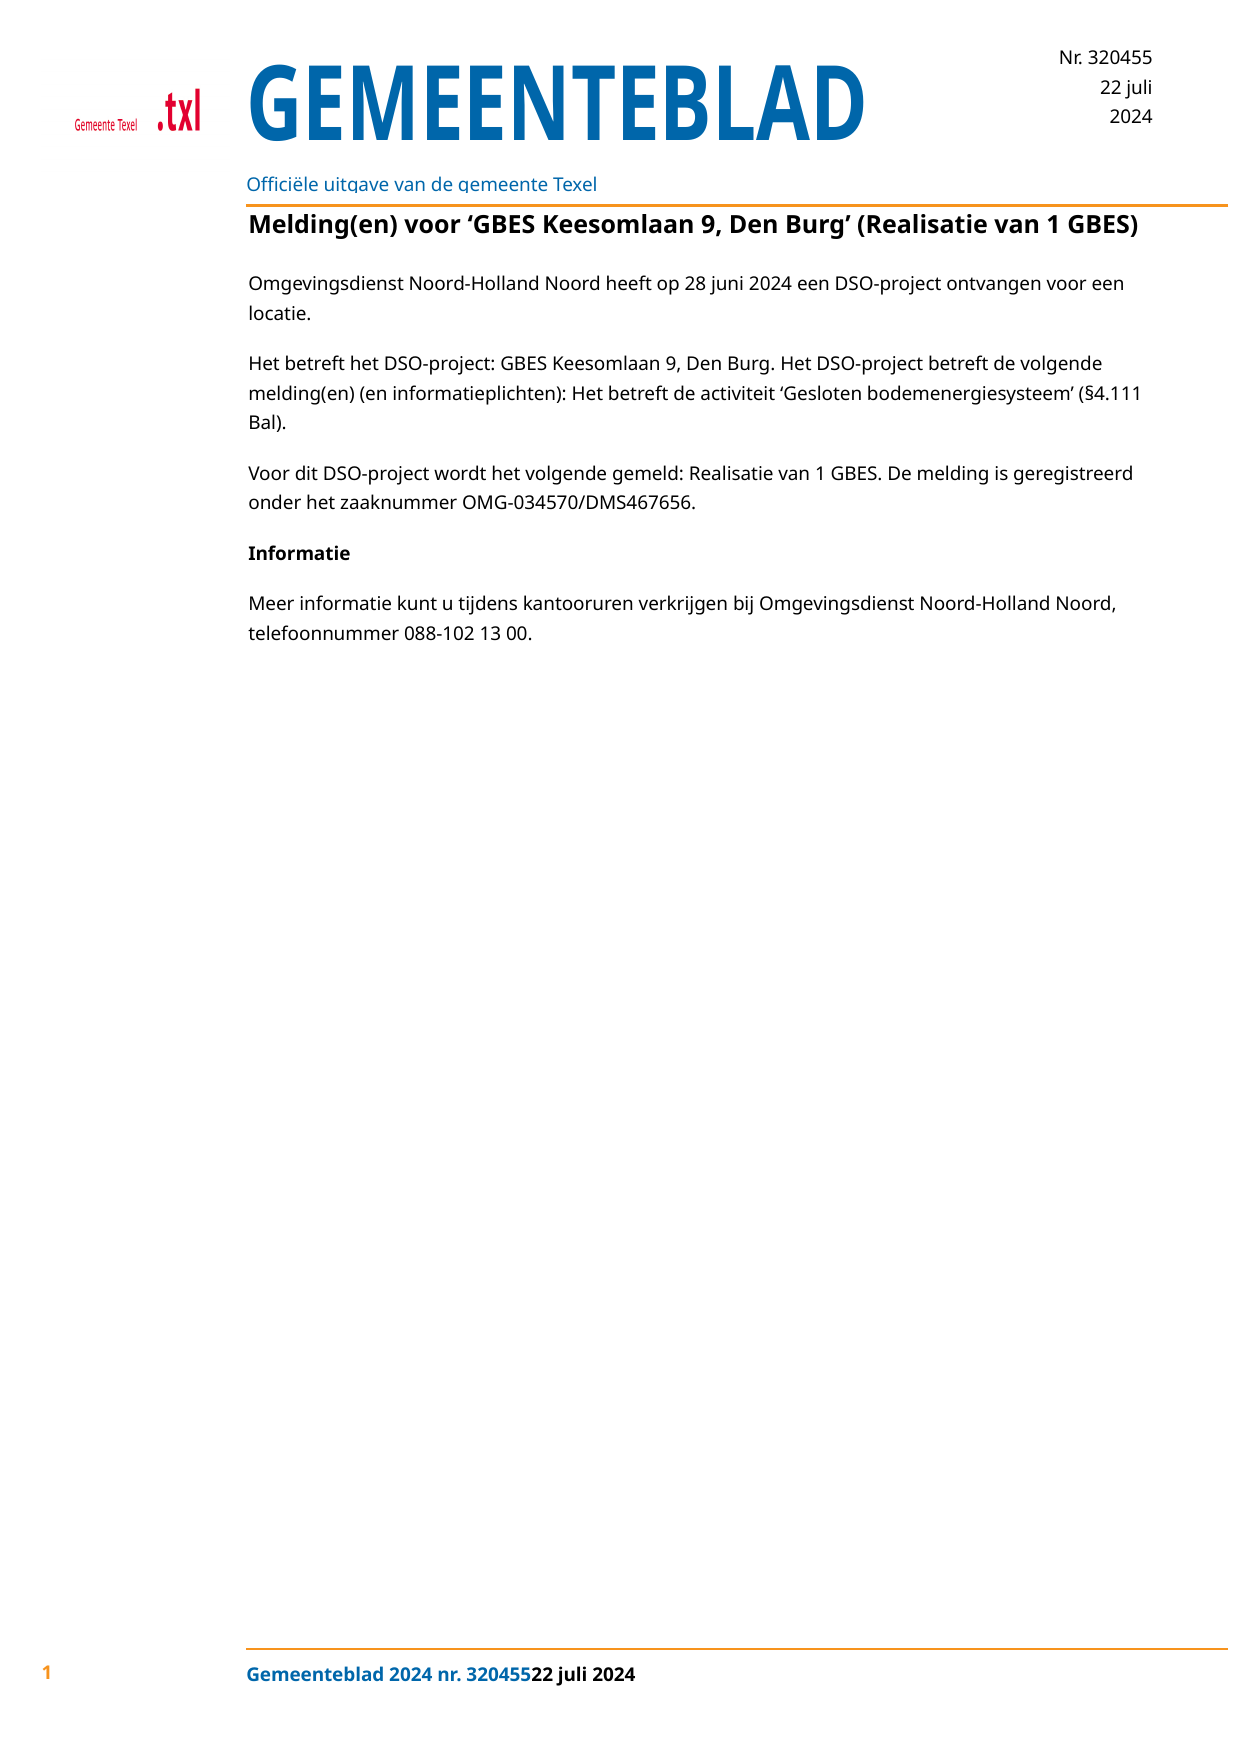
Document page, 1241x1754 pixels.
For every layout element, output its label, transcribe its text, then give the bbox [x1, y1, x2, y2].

text Omgevingsdienst Noord-Holland Noord heeft op 28 juni 2024 een DSO-project ontvangen voor een locatie. [248, 270, 1152, 326]
text Melding(en) voor ‘GBES Keesomlaan 9, Den Burg’ (Realisatie van 1 GBES) [248, 207, 1152, 241]
text Meer informatie kunt u tijdens kantooruren verkrijgen bij Omgevingsdienst Noord-Holland Noord, telefoonnummer 088-102 13 00. [248, 590, 1152, 646]
text Het betreft het DSO-project: GBES Keesomlaan 9, Den Burg. Het DSO-project betreft de volgende melding(en) (en informatieplichten): Het betreft de activiteit ‘Gesloten bodemenergiesysteem’ (§4.111 Bal). [248, 350, 1152, 435]
text Informatie [248, 540, 1152, 566]
picture [41, 47, 231, 172]
text Voor dit DSO-project wordt het volgende gemeld: Realisatie van 1 GBES. De melding is geregistreerd onder het zaaknummer OMG-034570/DMS467656. [248, 460, 1152, 515]
